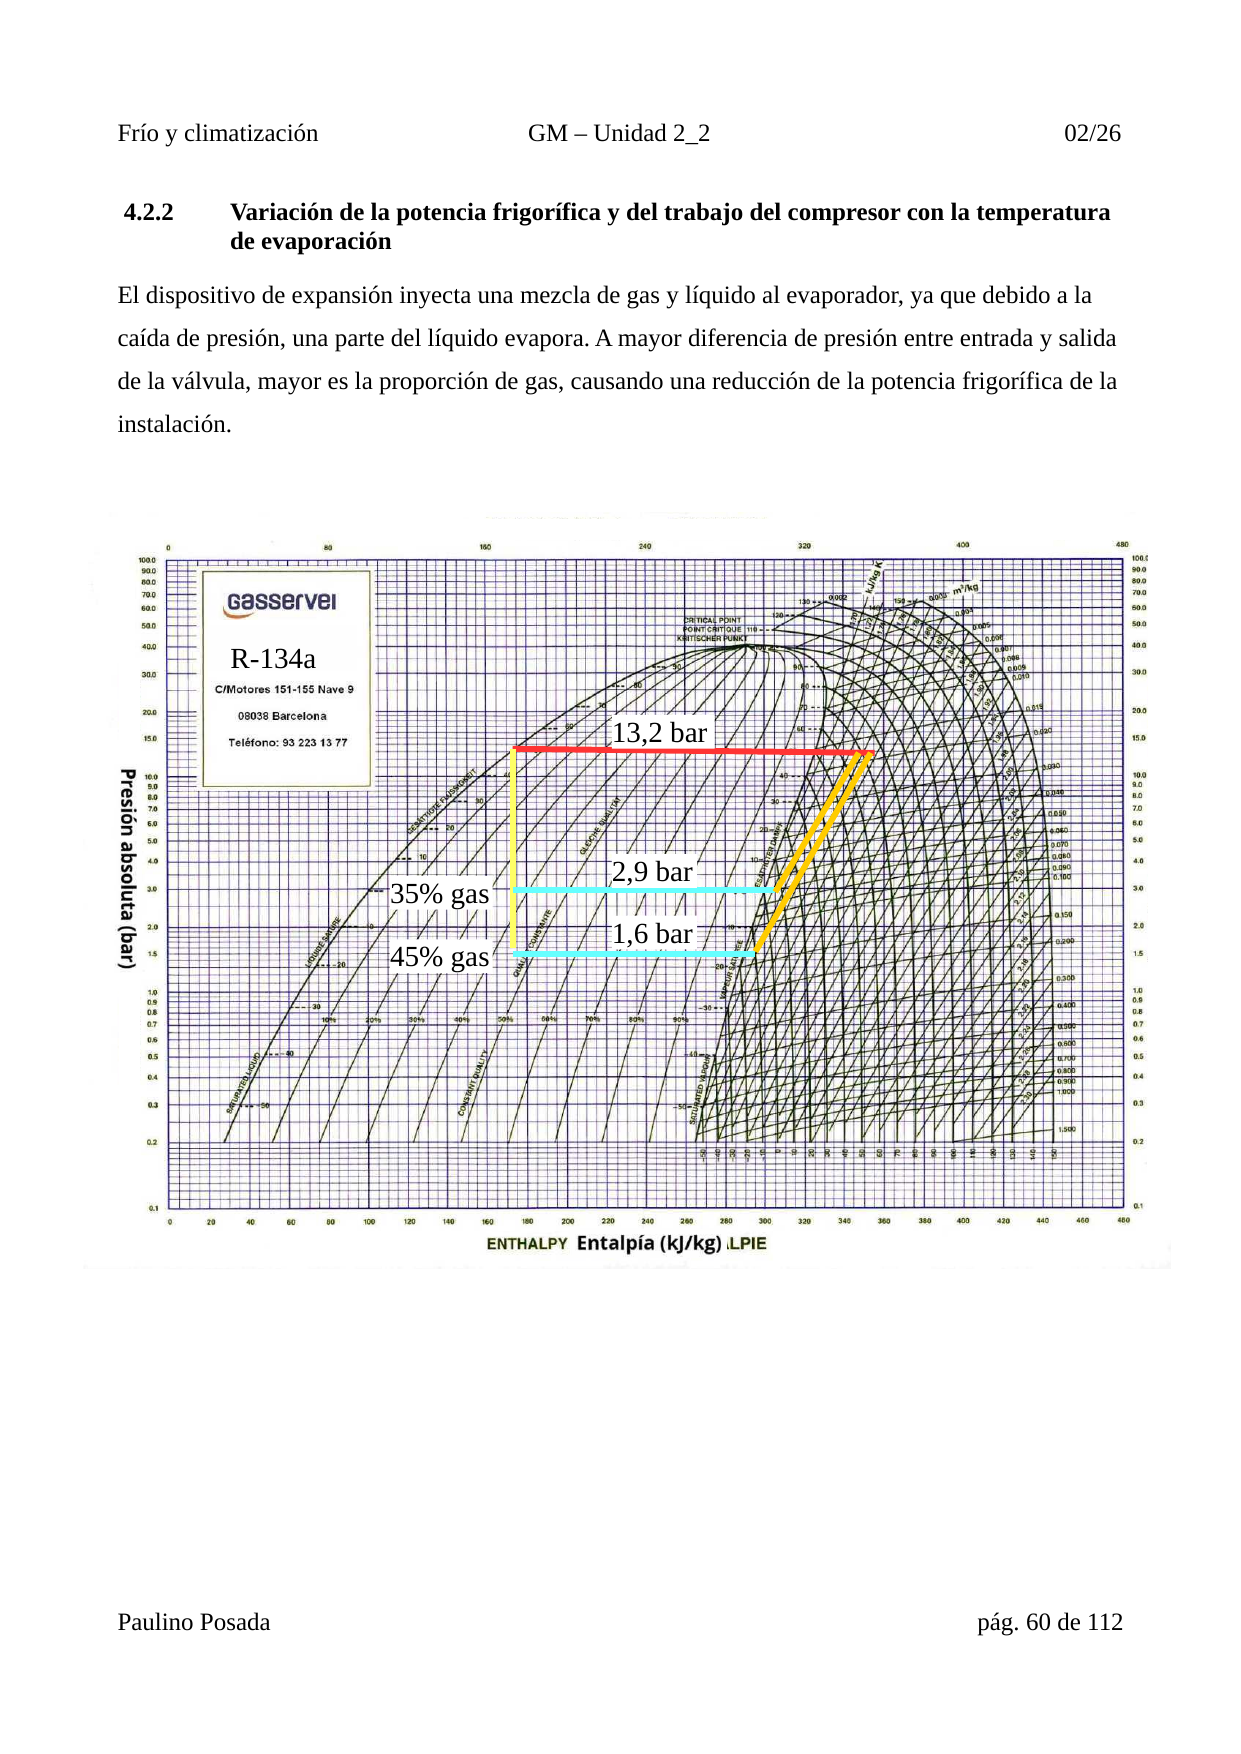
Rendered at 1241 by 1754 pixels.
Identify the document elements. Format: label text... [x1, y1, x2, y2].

picture [82, 511, 1171, 1269]
text El dispositivo de expansión inyecta una mezcla de gas y líquido al evaporador, ya que debido a la caída de presión, una parte del líquido evapora. A mayor diferencia de presión entre entrada y salida de la válvula, mayor es la proporción de gas, causando una reducción de la potencia frigorífica de la instalación. [117, 280, 1123, 438]
subtitle Variación de la potencia frigorífica y del trabajo del compresor con la temperatura de evaporación [117, 197, 1123, 255]
